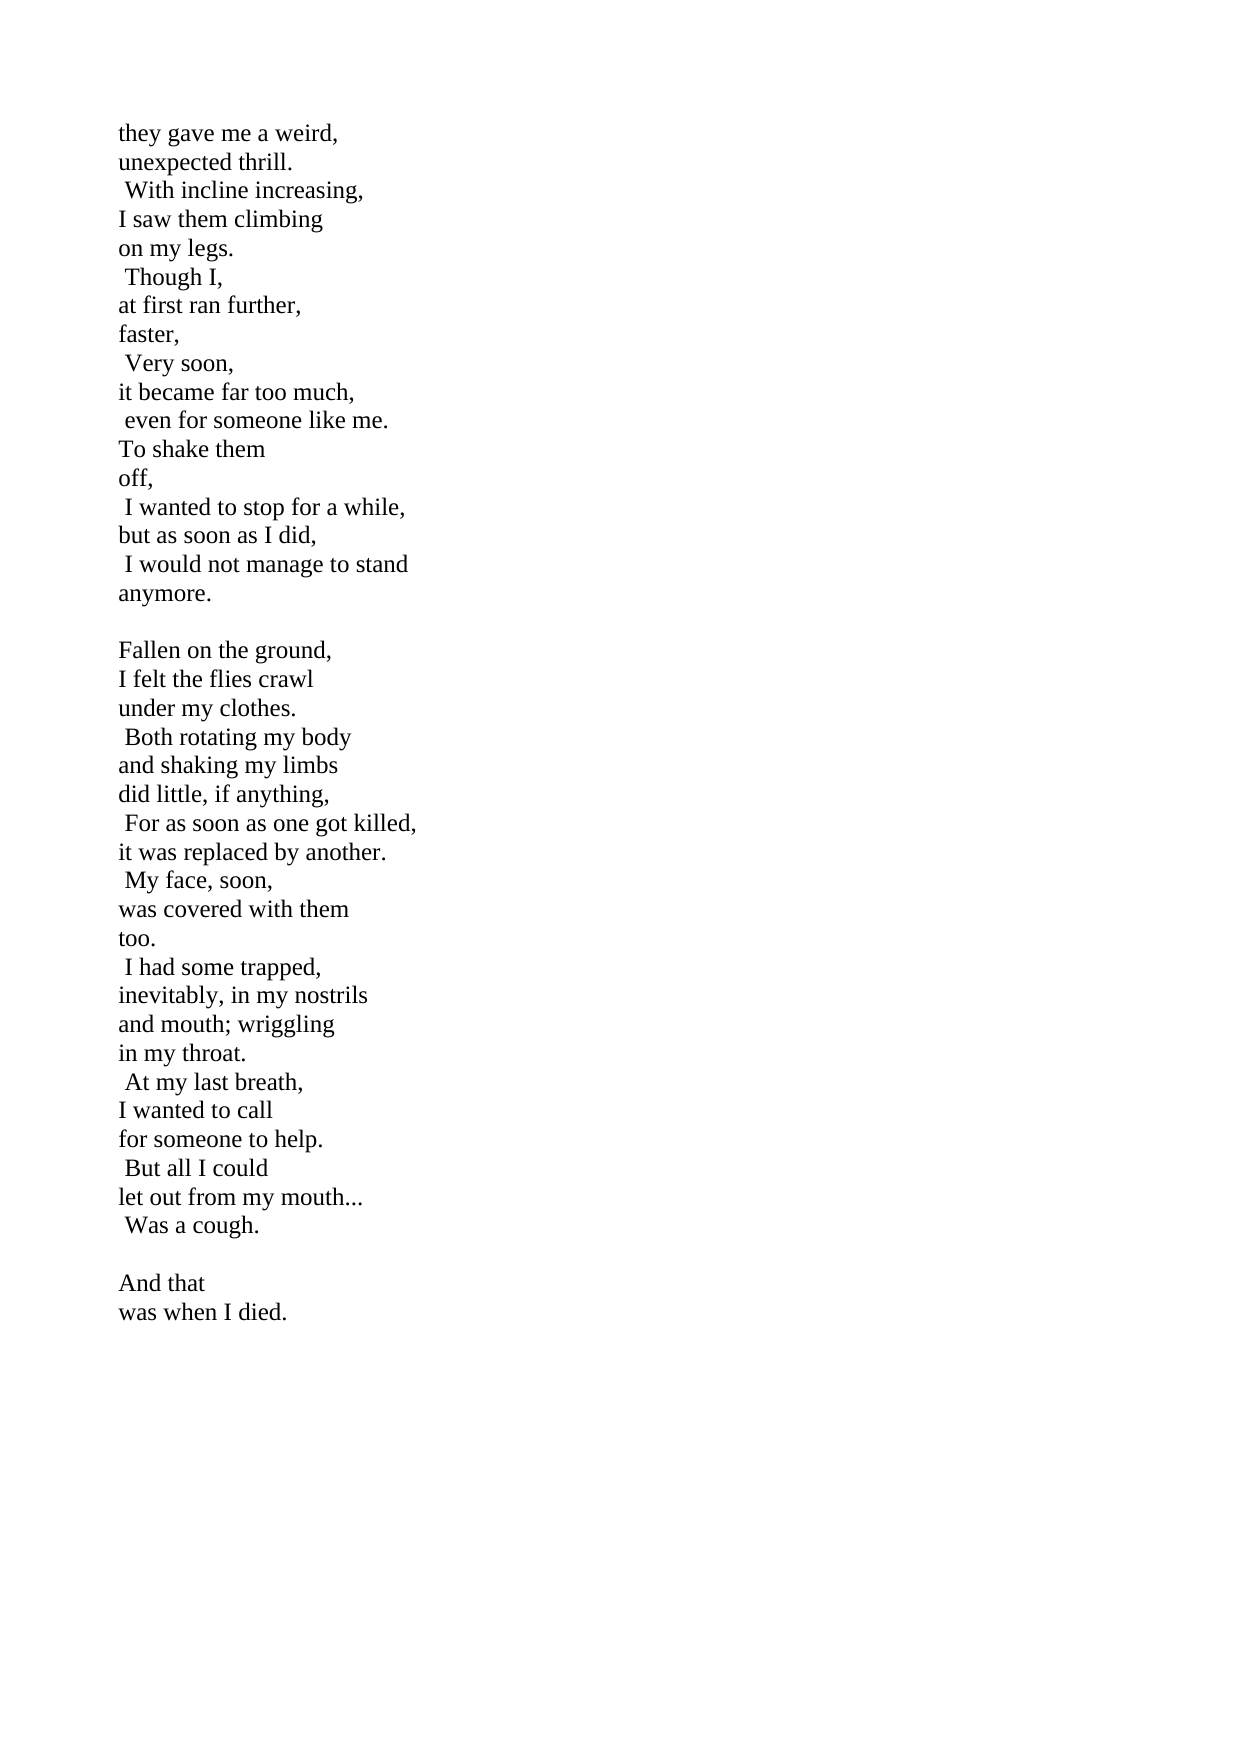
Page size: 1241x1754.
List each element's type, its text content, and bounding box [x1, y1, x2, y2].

text on my legs. [118, 233, 1122, 262]
text in my throat. [118, 1038, 1122, 1067]
text at first ran further, [118, 291, 1122, 319]
text and shaking my limbs [118, 751, 1122, 779]
text off, [118, 463, 1122, 492]
text but as soon as I did, [118, 521, 1122, 549]
text faster, [118, 319, 1122, 348]
text Both rotating my body [118, 722, 1122, 751]
text did little, if anything, [118, 779, 1122, 808]
text too. [118, 923, 1122, 952]
text let out from my mouth... [118, 1182, 1122, 1211]
text To shake them [118, 434, 1122, 463]
text And that [118, 1268, 1122, 1297]
text for someone to help. [118, 1124, 1122, 1153]
text I wanted to stop for a while, [118, 492, 1122, 521]
text Very soon, [118, 348, 1122, 377]
text Fallen on the ground, [118, 636, 1122, 664]
text even for someone like me. [118, 406, 1122, 434]
text inevitably, in my nostrils [118, 981, 1122, 1009]
text Was a cough. [118, 1211, 1122, 1239]
text At my last breath, [118, 1067, 1122, 1096]
text I felt the flies crawl [118, 664, 1122, 693]
text I would not manage to stand [118, 549, 1122, 578]
text But all I could [118, 1153, 1122, 1182]
text was when I died. [118, 1297, 1122, 1326]
text anymore. [118, 578, 1122, 607]
text I saw them climbing [118, 204, 1122, 233]
text With incline increasing, [118, 176, 1122, 204]
text under my clothes. [118, 693, 1122, 722]
text and mouth; wriggling [118, 1009, 1122, 1038]
text it was replaced by another. [118, 837, 1122, 866]
text they gave me a weird, [118, 118, 1122, 147]
text Though I, [118, 262, 1122, 291]
text unexpected thrill. [118, 147, 1122, 176]
text was covered with them [118, 894, 1122, 923]
text I had some trapped, [118, 952, 1122, 981]
text it became far too much, [118, 377, 1122, 406]
text My face, soon, [118, 866, 1122, 894]
text For as soon as one got killed, [118, 808, 1122, 837]
text I wanted to call [118, 1096, 1122, 1124]
